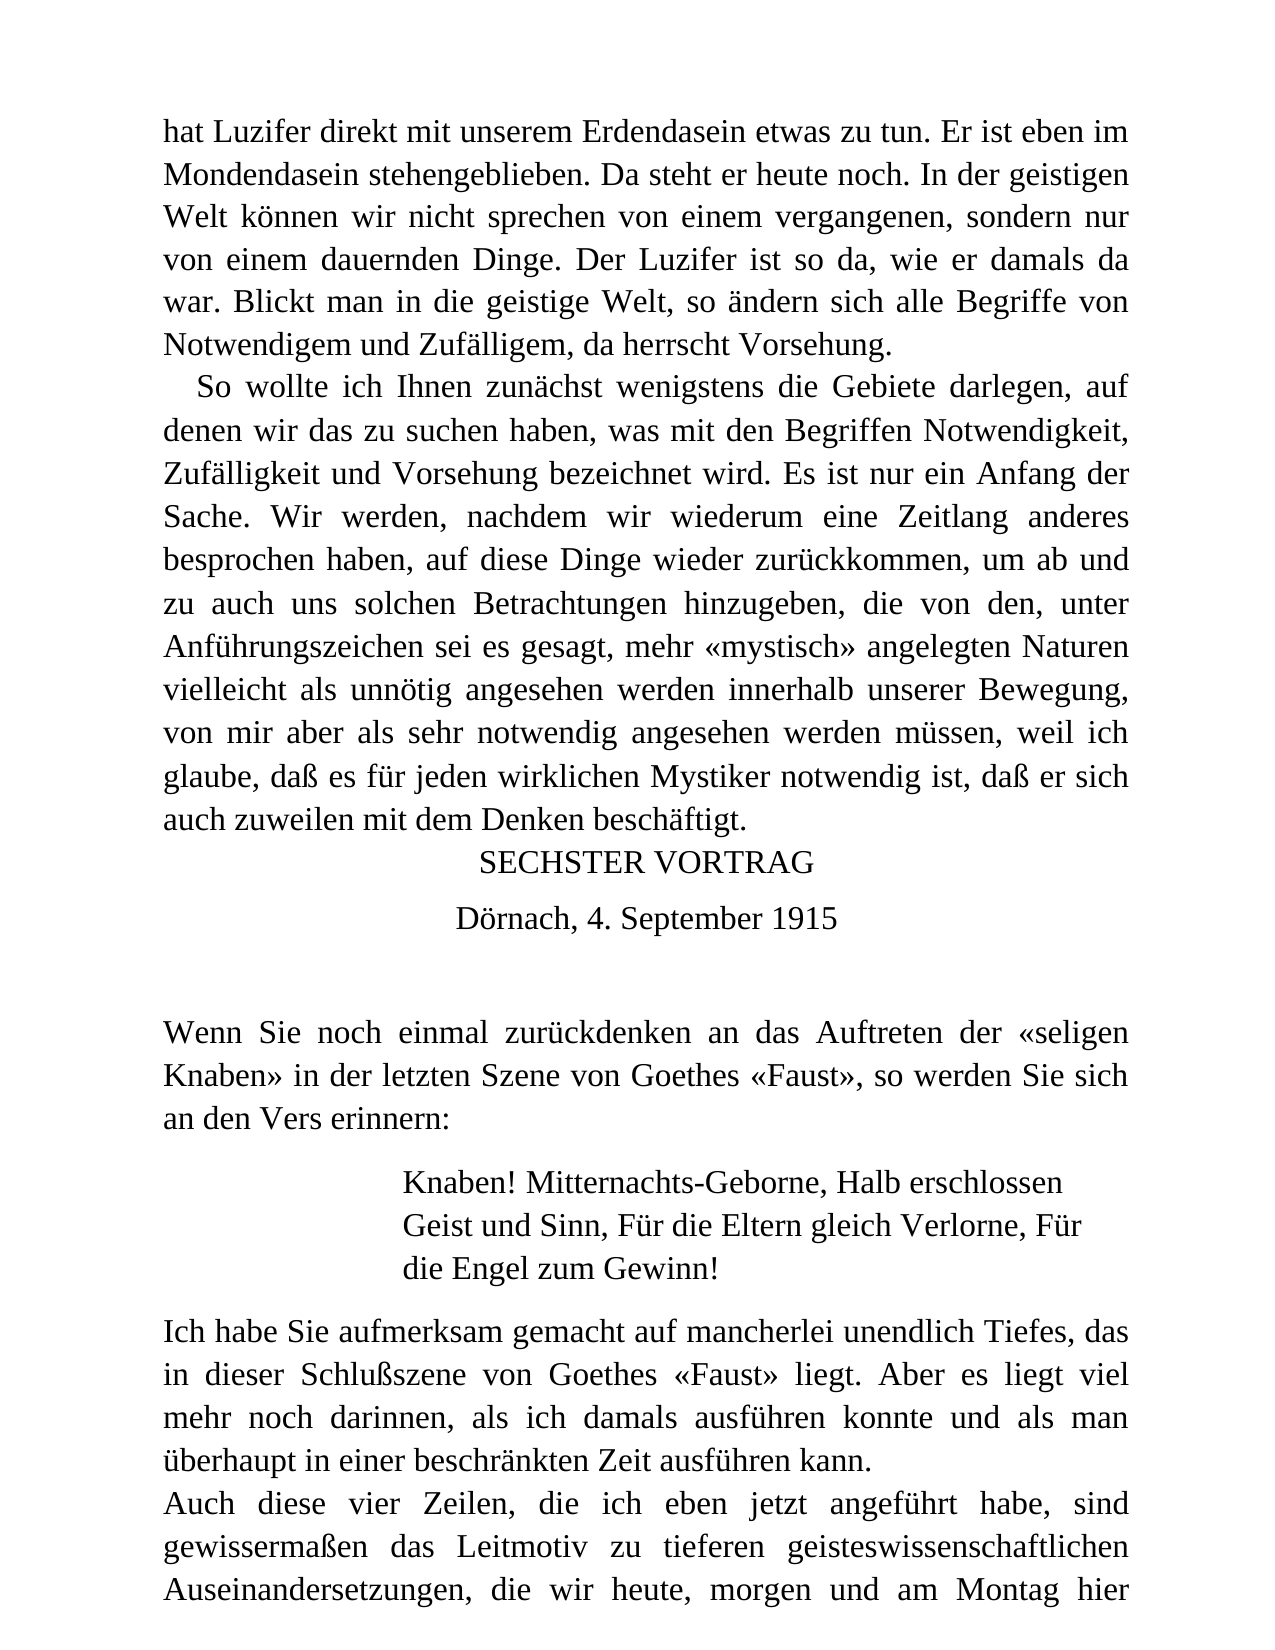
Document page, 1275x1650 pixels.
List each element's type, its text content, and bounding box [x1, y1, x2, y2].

text SECHSTER VORTRAG Dörnach, 4. September 1915 [163, 842, 1130, 937]
text Ich habe Sie aufmerksam gemacht auf mancherlei unendlich Tiefes, das in dieser Schlußszene von Goethes «Faust» liegt. Aber es liegt viel mehr noch darinnen, als ich damals ausführen konnte und als man überhaupt in einer beschränkten Zeit ausführen kann. [163, 1312, 1130, 1479]
text Knaben! Mitternachts-Geborne, Halb erschlossen Geist und Sinn, Für die Eltern gleich Verlorne, Für die Engel zum Gewinn! [402, 1162, 1130, 1286]
text Wenn Sie noch einmal zurückdenken an das Auftreten der «seligen Knaben» in der letzten Szene von Goethes «Faust», so werden Sie sich an den Vers erinnern: [163, 1012, 1130, 1137]
text So wollte ich Ihnen zunächst wenigstens die Gebiete darlegen, auf denen wir das zu suchen haben, was mit den Begriffen Notwendigkeit, Zufälligkeit und Vorsehung bezeichnet wird. Es ist nur ein Anfang der Sache. Wir werden, nachdem wir wiederum eine Zeitlang anderes besprochen haben, auf diese Dinge wieder zurückkommen, um ab und zu auch uns solchen Betrachtungen hinzugeben, die von den, unter Anführungszeichen sei es gesagt, mehr «mystisch» angelegten Naturen vielleicht als unnötig angesehen werden innerhalb unserer Bewegung, von mir aber als sehr notwendig angesehen werden müssen, weil ich glaube, daß es für jeden wirklichen Mystiker notwendig ist, daß er sich auch zuweilen mit dem Denken beschäftigt. [163, 367, 1130, 837]
text Auch diese vier Zeilen, die ich eben jetzt angeführt habe, sind gewissermaßen das Leitmotiv zu tieferen geisteswissenschaftlichen Auseinandersetzungen, die wir heute, morgen und am Montag hier [163, 1483, 1130, 1607]
text hat Luzifer direkt mit unserem Erdendasein etwas zu tun. Er ist eben im Mondendasein stehengeblieben. Da steht er heute noch. In der geistigen Welt können wir nicht sprechen von einem vergangenen, sondern nur von einem dauernden Dinge. Der Luzifer ist so da, wie er damals da war. Blickt man in die geistige Welt, so ändern sich alle Begriffe von Notwendigem und Zufälligem, da herrscht Vorsehung. [163, 112, 1130, 363]
